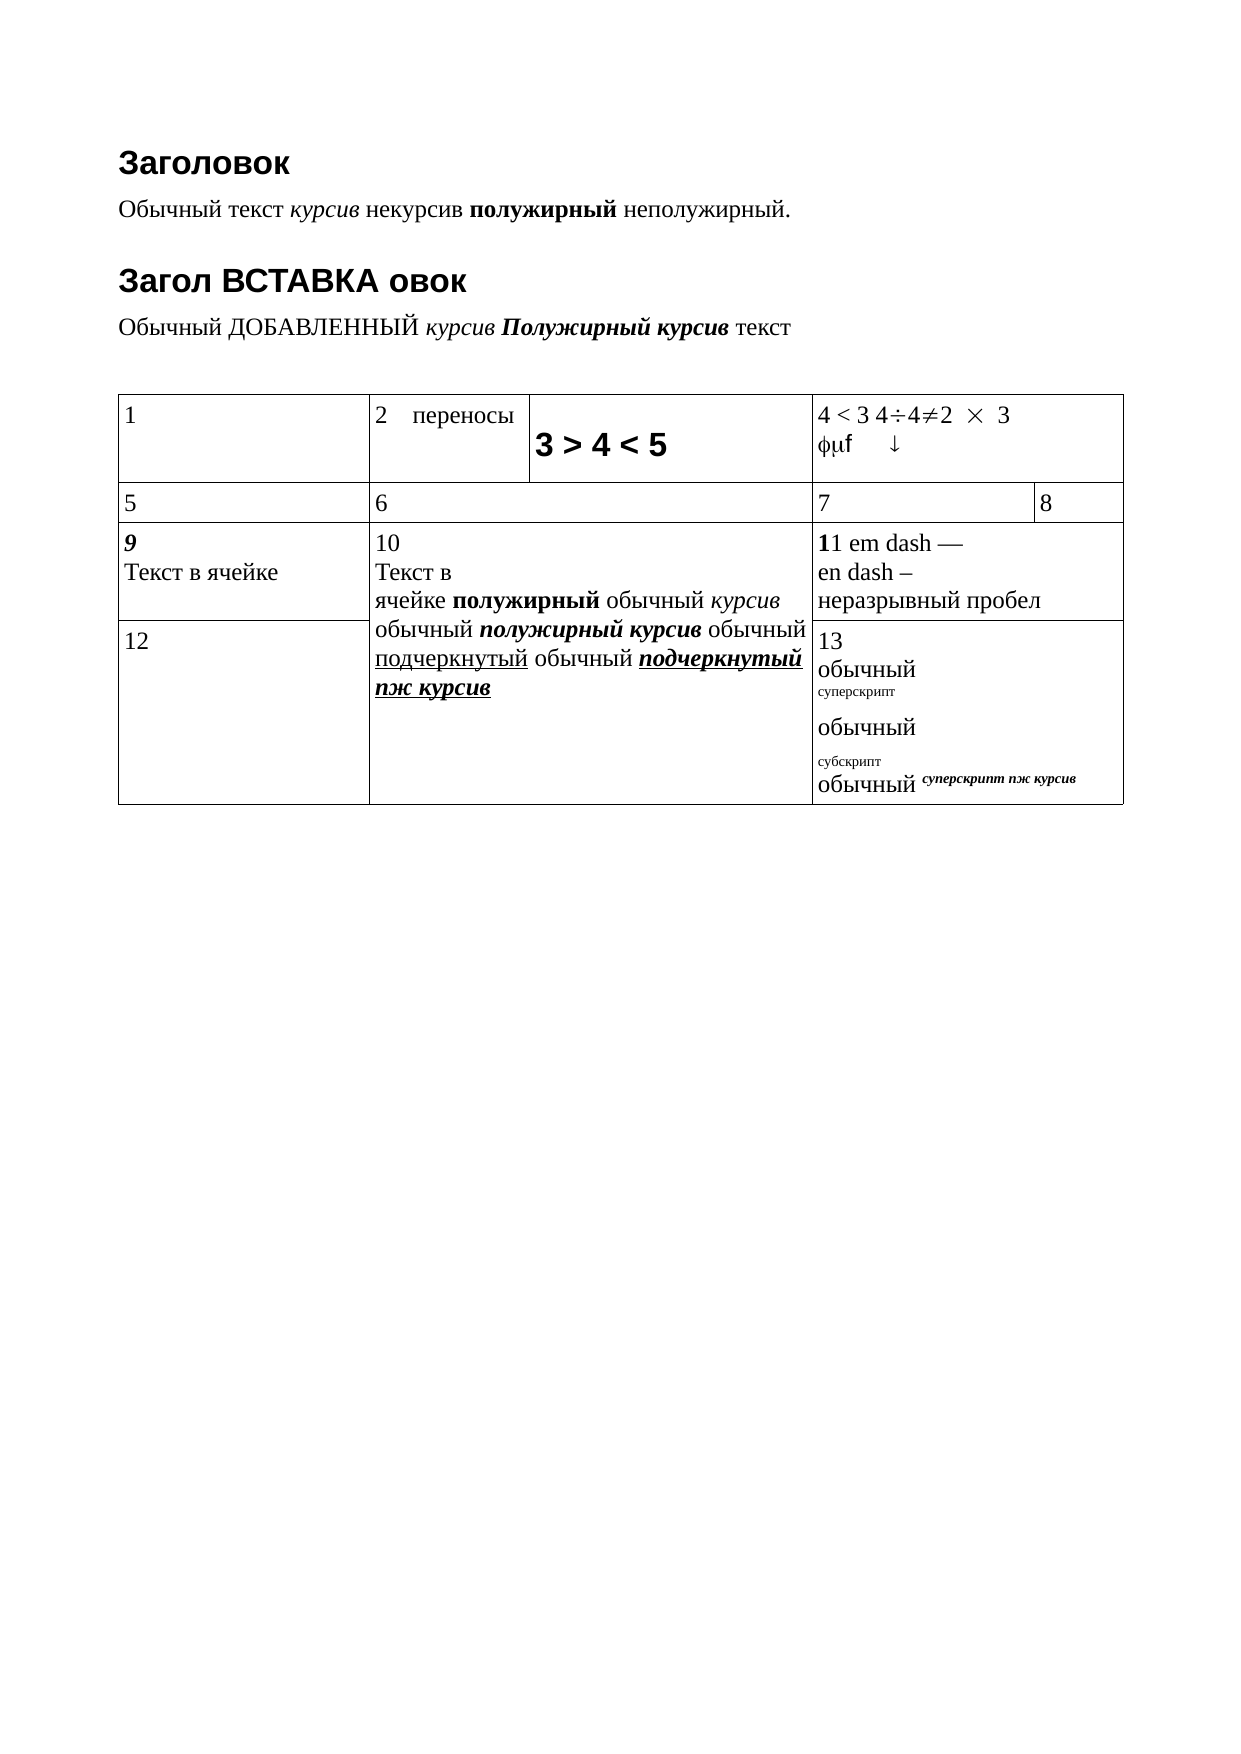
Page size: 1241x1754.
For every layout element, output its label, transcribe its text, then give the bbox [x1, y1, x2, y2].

table_header 2 пе­рено­сы [370, 395, 529, 482]
text Обычный текст курсив некурсив полужирный неполужирный. [118, 194, 1122, 223]
table_cell 10 Текст в ячейке полужирный обычный курсив обычный полужирный курсив обычный подчеркнутый обычный подчеркнутый пж курсив [370, 523, 812, 804]
table_cell 11 em dash — en dash – неразрывный пробел [813, 523, 1123, 620]
subtitle Заголовок [118, 143, 1122, 182]
table_cell 7 [813, 483, 1034, 522]
table_header 4 < 3 4¸4¹2 ´ 3 fmf ¯ ­ ­ [813, 395, 1123, 482]
text Обычный ДОБАВЛЕННЫЙ курсив Полужирный курсив текст [118, 312, 1122, 340]
table_cell 9 Текст в ячейке [119, 523, 369, 620]
table_cell 6 [370, 483, 812, 522]
text Загол ВСТАВКА овок [118, 261, 1122, 299]
table_cell 5 [119, 483, 369, 522]
table_cell 8 [1035, 483, 1123, 522]
table_header 3 > 4 < 5 [530, 395, 812, 482]
table_cell 13 обычный суперскрипт обычный субскрипт обычный суперскрипт пж курсив [813, 621, 1123, 804]
table_header 1 [119, 395, 369, 482]
table_cell 12 [119, 621, 369, 804]
